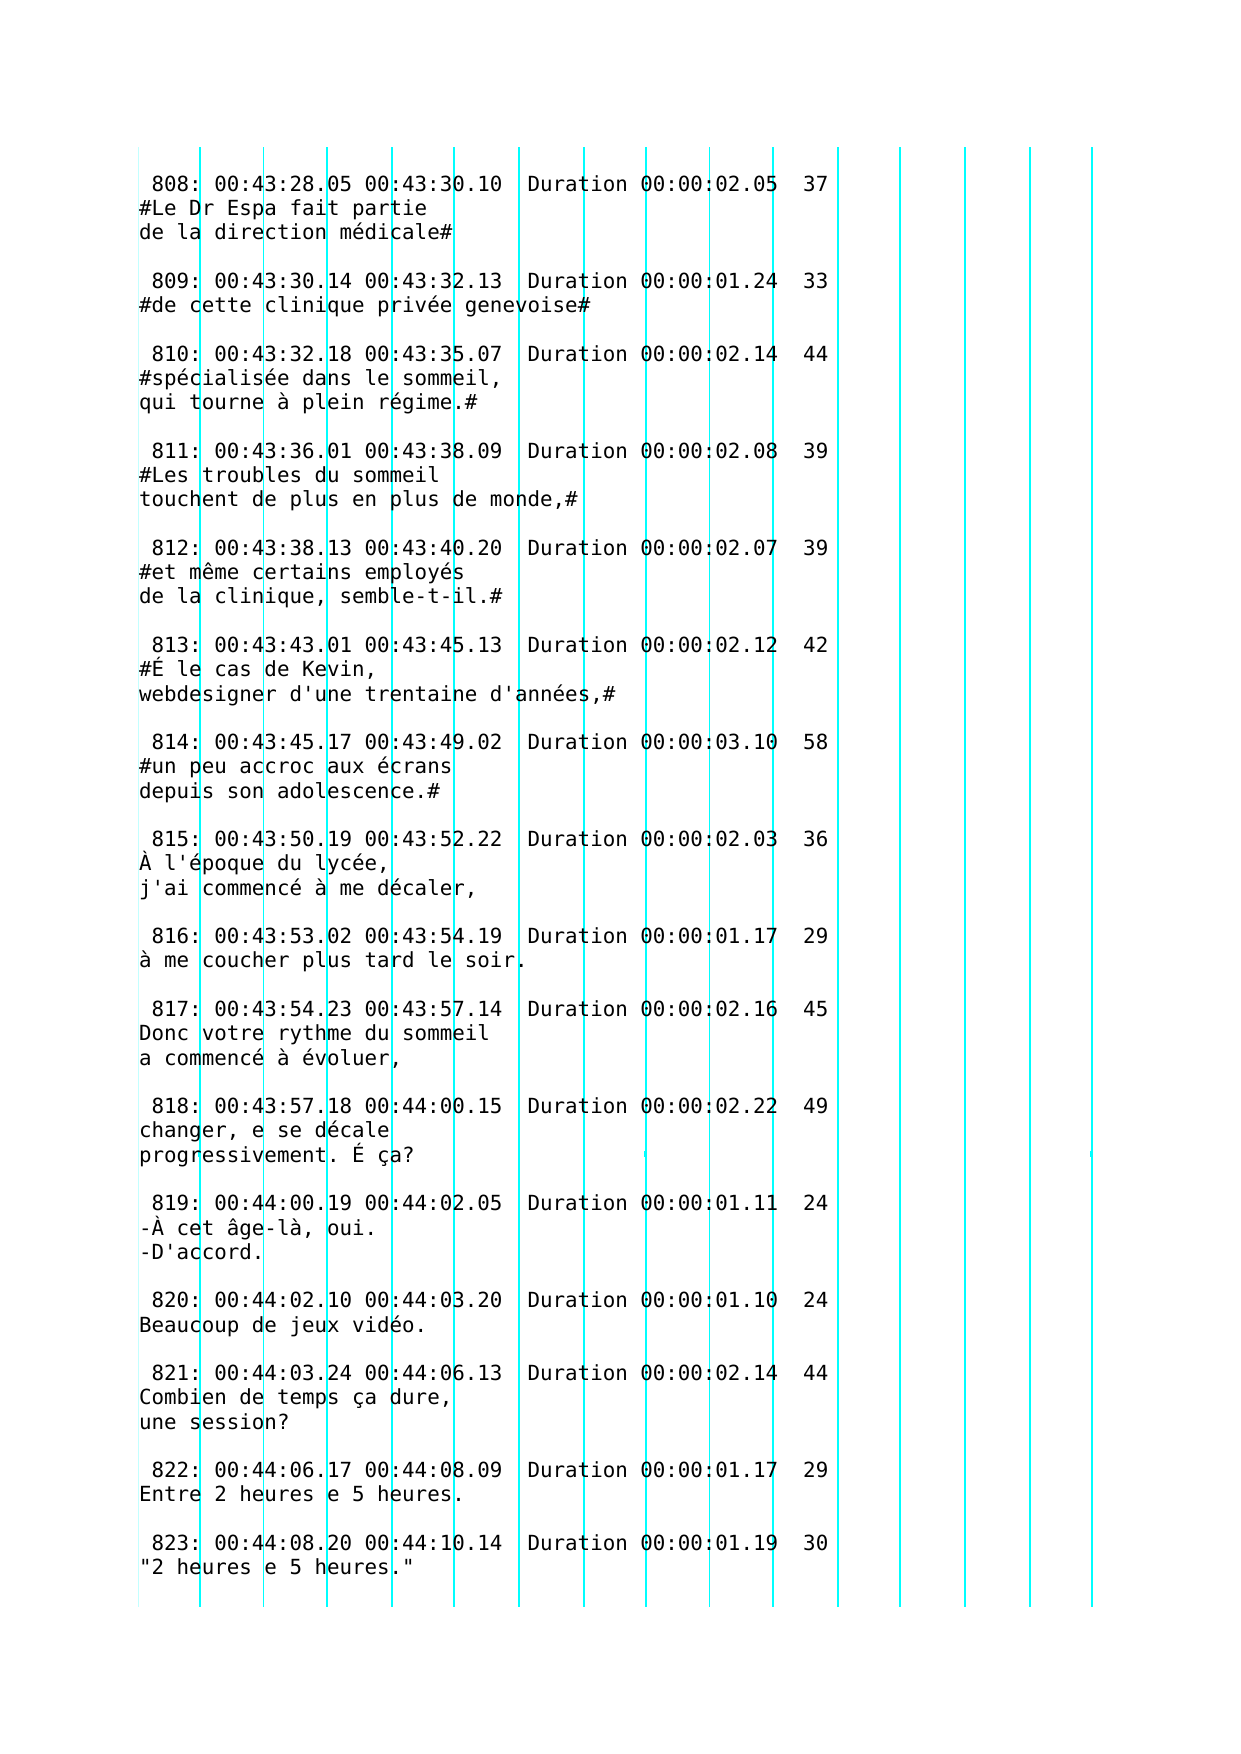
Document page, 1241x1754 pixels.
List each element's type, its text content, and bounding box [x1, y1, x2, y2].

text webdesigner d'une trentaine d'années,# [139, 682, 1101, 706]
text 820: 00:44:02.10 00:44:03.20 Duration 00:00:01.10 24 [139, 1288, 1101, 1313]
text 816: 00:43:53.02 00:43:54.19 Duration 00:00:01.17 29 [139, 924, 1101, 948]
text Entre 2 heures e 5 heures. [139, 1482, 1101, 1507]
text -D'accord. [139, 1240, 1101, 1264]
text 821: 00:44:03.24 00:44:06.13 Duration 00:00:02.14 44 [139, 1361, 1101, 1385]
text #et même certains employés [139, 560, 1101, 584]
text 818: 00:43:57.18 00:44:00.15 Duration 00:00:02.22 49 [139, 1094, 1101, 1118]
text 823: 00:44:08.20 00:44:10.14 Duration 00:00:01.19 30 [139, 1531, 1101, 1555]
text 808: 00:43:28.05 00:43:30.10 Duration 00:00:02.05 37 [139, 172, 1101, 196]
text Beaucoup de jeux vidéo. [139, 1313, 1101, 1337]
text progressivement. É ça? [139, 1143, 1101, 1167]
text depuis son adolescence.# [139, 779, 1101, 803]
text 817: 00:43:54.23 00:43:57.14 Duration 00:00:02.16 45 [139, 997, 1101, 1021]
text 822: 00:44:06.17 00:44:08.09 Duration 00:00:01.17 29 [139, 1458, 1101, 1482]
text -À cet âge-là, oui. [139, 1216, 1101, 1240]
text 812: 00:43:38.13 00:43:40.20 Duration 00:00:02.07 39 [139, 536, 1101, 560]
text 814: 00:43:45.17 00:43:49.02 Duration 00:00:03.10 58 [139, 730, 1101, 754]
text #Le Dr Espa fait partie [139, 196, 1101, 220]
text #Les troubles du sommeil [139, 463, 1101, 487]
text #spécialisée dans le sommeil, [139, 366, 1101, 390]
text j'ai commencé à me décaler, [139, 876, 1101, 900]
text touchent de plus en plus de monde,# [139, 487, 1101, 512]
text Donc votre rythme du sommeil [139, 1021, 1101, 1046]
text changer, e se décale [139, 1118, 1101, 1143]
text #É le cas de Kevin, [139, 657, 1101, 682]
text #un peu accroc aux écrans [139, 754, 1101, 779]
text 819: 00:44:00.19 00:44:02.05 Duration 00:00:01.11 24 [139, 1191, 1101, 1216]
text qui tourne à plein régime.# [139, 390, 1101, 414]
text À l'époque du lycée, [139, 851, 1101, 876]
text 809: 00:43:30.14 00:43:32.13 Duration 00:00:01.24 33 [139, 269, 1101, 293]
text 811: 00:43:36.01 00:43:38.09 Duration 00:00:02.08 39 [139, 439, 1101, 463]
text 815: 00:43:50.19 00:43:52.22 Duration 00:00:02.03 36 [139, 827, 1101, 851]
picture [138, 147, 1102, 1607]
text #de cette clinique privée genevoise# [139, 293, 1101, 317]
text de la direction médicale# [139, 220, 1101, 245]
text "2 heures e 5 heures." [139, 1555, 1101, 1579]
text une session? [139, 1410, 1101, 1434]
text 813: 00:43:43.01 00:43:45.13 Duration 00:00:02.12 42 [139, 633, 1101, 657]
text a commencé à évoluer, [139, 1046, 1101, 1070]
text Combien de temps ça dure, [139, 1385, 1101, 1410]
text à me coucher plus tard le soir. [139, 948, 1101, 973]
text de la clinique, semble-t-il.# [139, 584, 1101, 609]
text 810: 00:43:32.18 00:43:35.07 Duration 00:00:02.14 44 [139, 342, 1101, 366]
